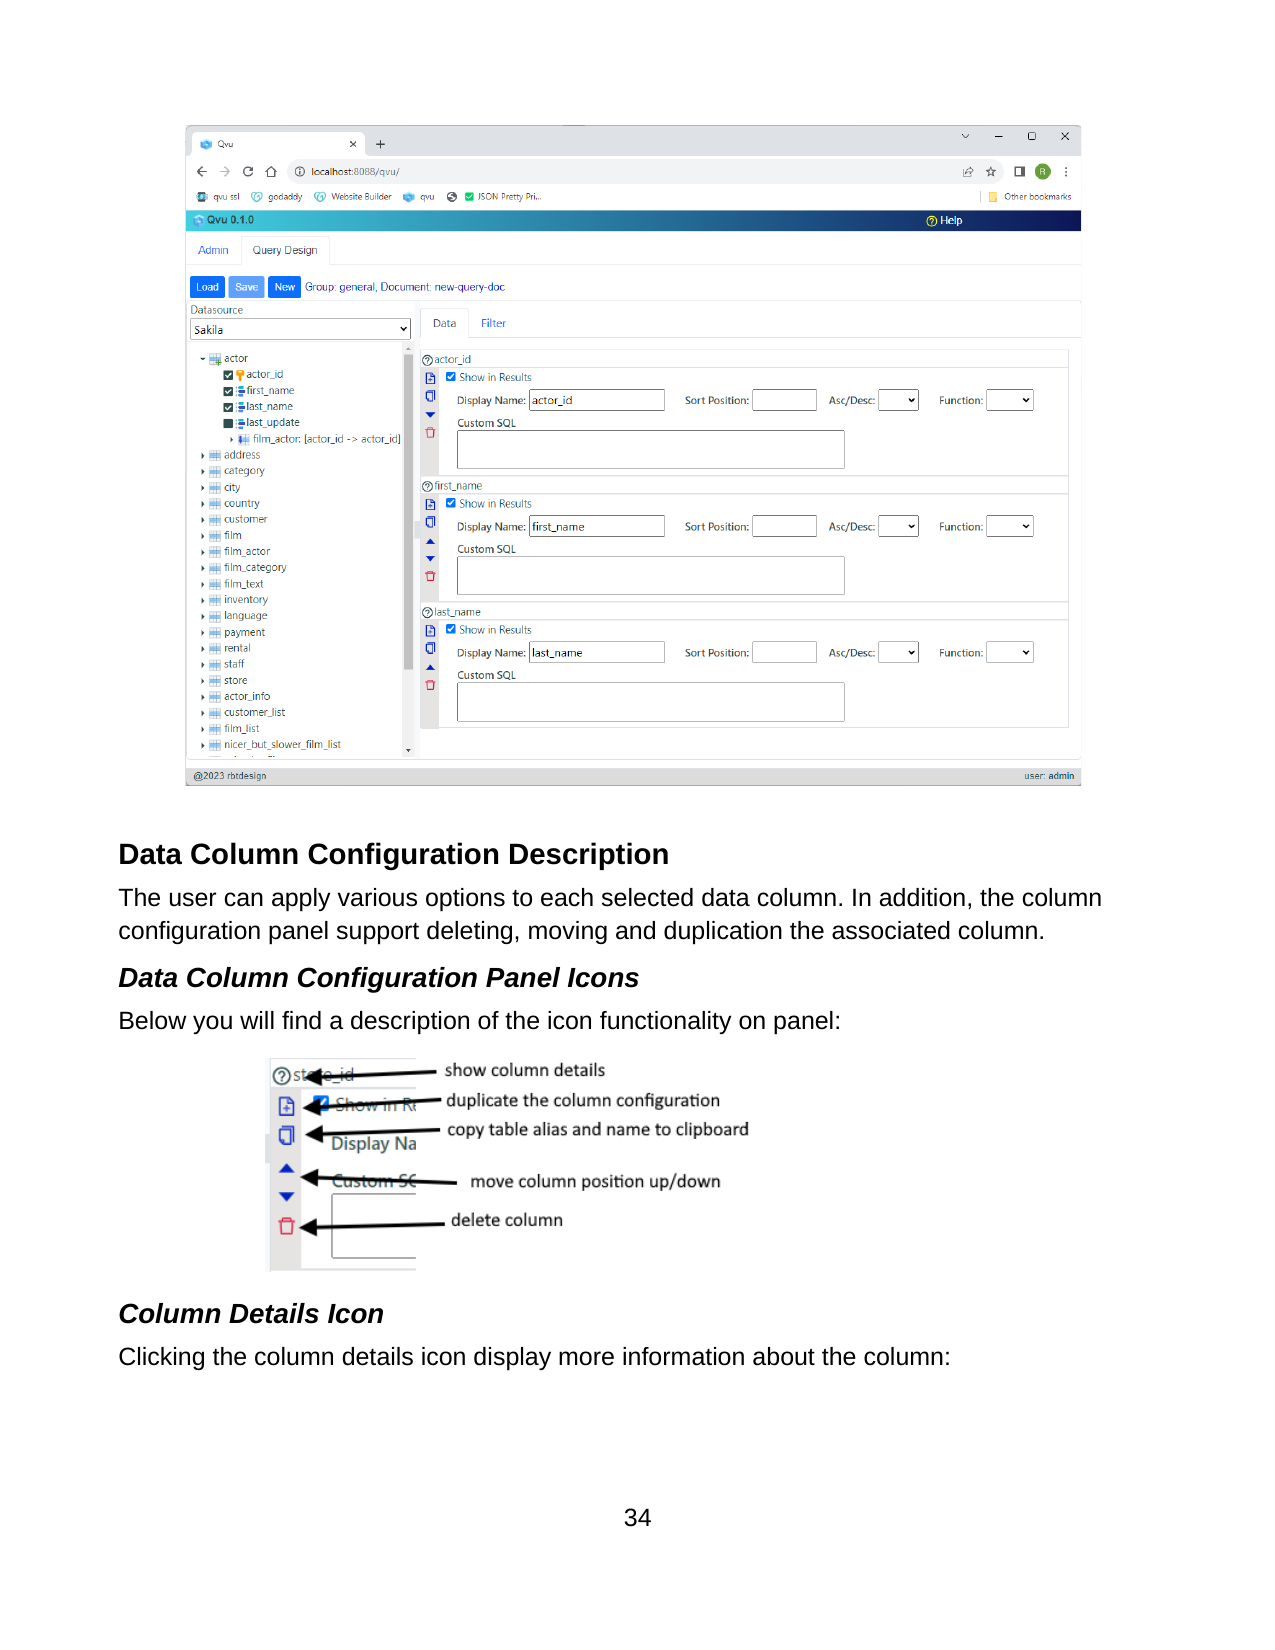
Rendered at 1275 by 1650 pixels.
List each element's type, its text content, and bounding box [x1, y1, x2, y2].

subtitle Column Details Icon [118, 1297, 1157, 1329]
subtitle Data Column Configuration Panel Icons [118, 962, 1157, 994]
text The user can apply various options to each selected data column. In addition, the column configuration panel support deleting, moving and duplication the associated column. [118, 883, 1157, 945]
picture [185, 125, 1082, 786]
text Below you will find a description of the icon functionality on panel: [118, 1006, 1157, 1035]
text Clicking the column details icon display more information about the column: [118, 1342, 1157, 1371]
subtitle Data Column Configuration Description [118, 837, 1157, 871]
picture [265, 1058, 869, 1272]
